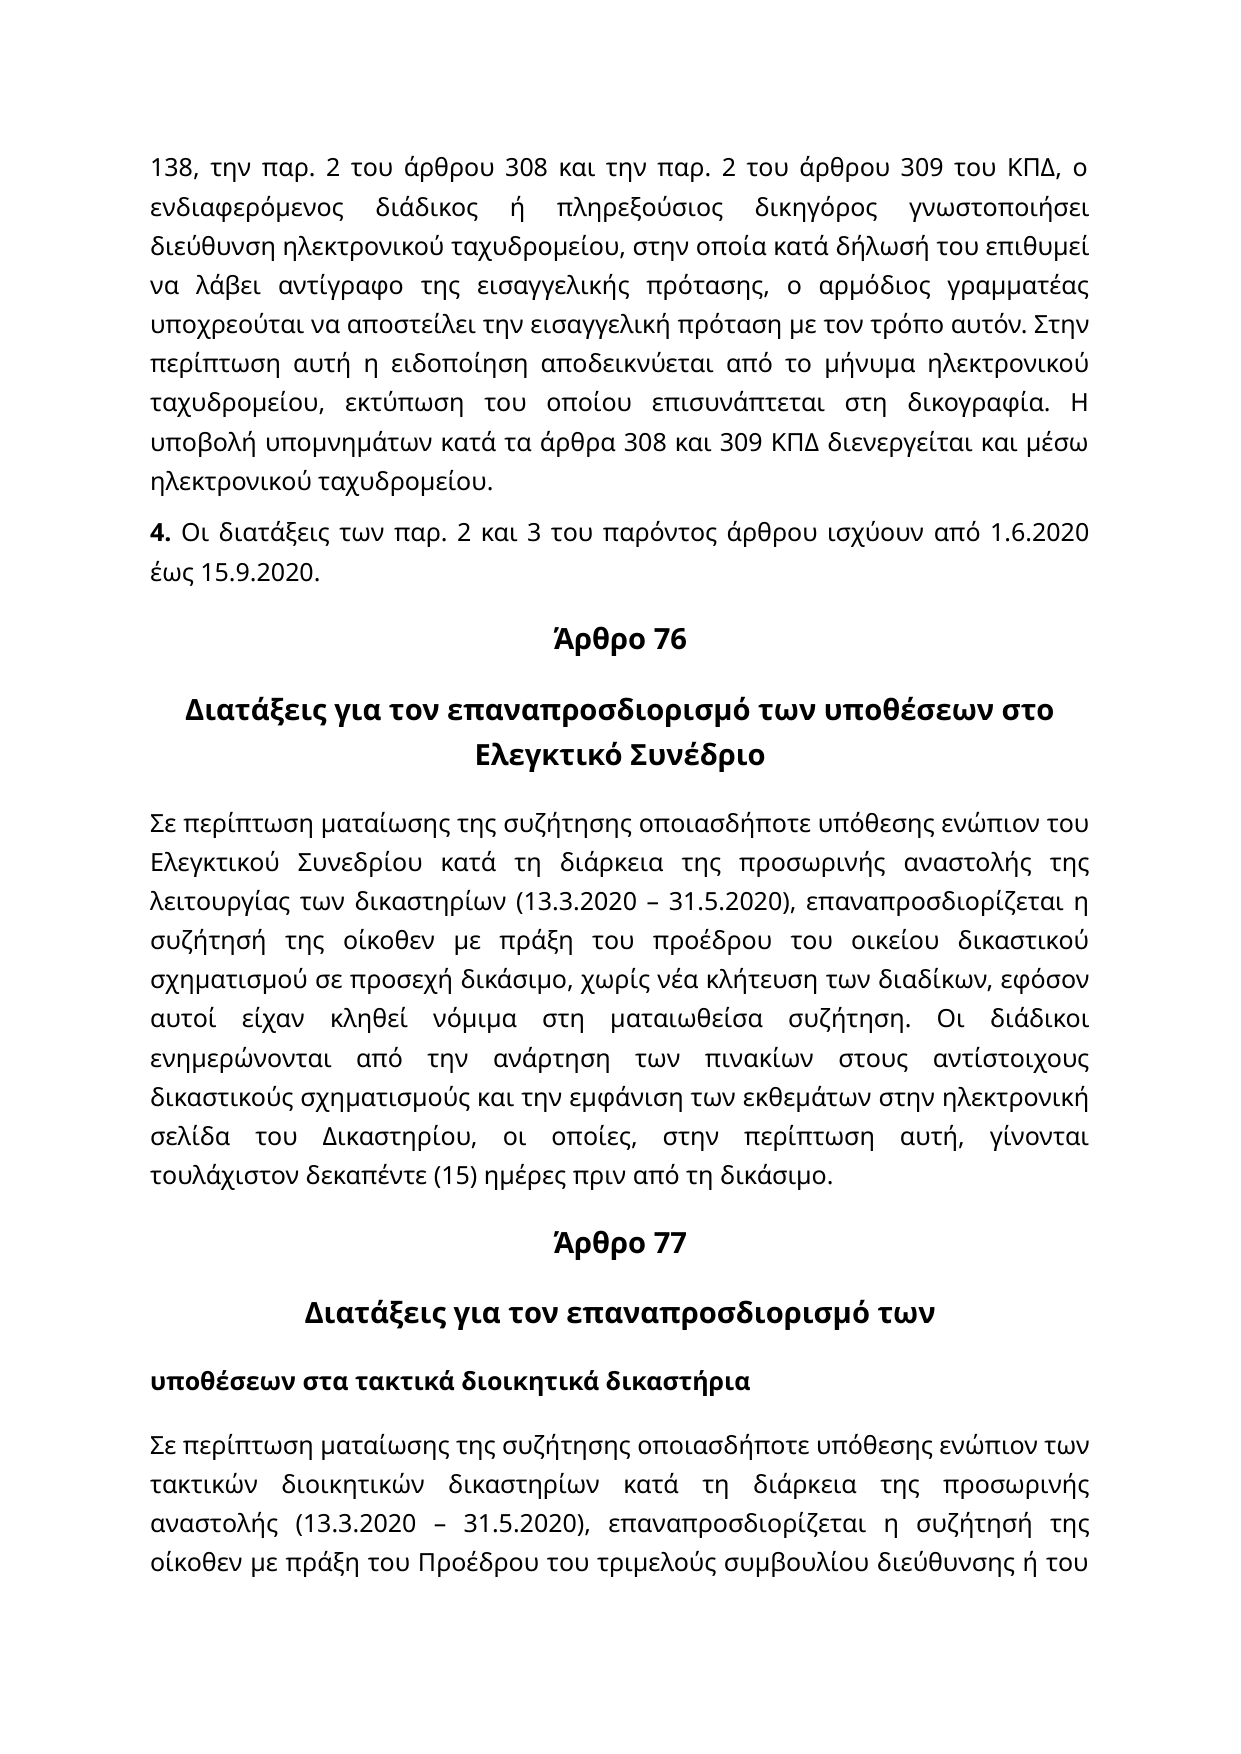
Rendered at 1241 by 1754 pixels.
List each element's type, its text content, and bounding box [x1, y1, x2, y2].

text Σε περίπτωση ματαίωσης της συζήτησης οποιασδήποτε υπόθεσης ενώπιον του Ελεγκτικού Συνεδρίου κατά τη διάρκεια της προσωρινής αναστολής της λειτουργίας των δικαστηρίων (13.3.2020 – 31.5.2020), επαναπροσδιορίζεται η συζήτησή της οίκοθεν με πράξη του προέδρου του οικείου δικαστικού σχηματισμού σε προσεχή δικάσιμο, χωρίς νέα κλήτευση των διαδίκων, εφόσον αυτοί είχαν κληθεί νόμιμα στη ματαιωθείσα συζήτηση. Οι διάδικοι ενημερώνονται από την ανάρτηση των πινακίων στους αντίστοιχους δικαστικούς σχηματισμούς και την εμφάνιση των εκθεμάτων στην ηλεκτρονική σελίδα του Δικαστηρίου, οι οποίες, στην περίπτωση αυτή, γίνονται τουλάχιστον δεκαπέντε (15) ημέρες πριν από τη δικάσιμο. [150, 805, 1090, 1192]
text υποθέσεων στα τακτικά διοικητικά δικαστήρια [150, 1363, 1090, 1397]
subtitle Άρθρο 77 [150, 1222, 1090, 1262]
subtitle Διατάξεις για τον επαναπροσδιορισμό των υποθέσεων στο Ελεγκτικό Συνέδριο [150, 689, 1090, 774]
text 138, την παρ. 2 του άρθρου 308 και την παρ. 2 του άρθρου 309 του ΚΠΔ, ο ενδιαφερόμενος διάδικος ή πληρεξούσιος δικηγόρος γνωστοποιήσει διεύθυνση ηλεκτρονικού ταχυδρομείου, στην οποία κατά δήλωσή του επιθυμεί να λάβει αντίγραφο της εισαγγελικής πρότασης, ο αρμόδιος γραμματέας υποχρεούται να αποστείλει την εισαγγελική πρόταση με τον τρόπο αυτόν. Στην περίπτωση αυτή η ειδοποίηση αποδεικνύεται από το μήνυμα ηλεκτρονικού ταχυδρομείου, εκτύπωση του οποίου επισυνάπτεται στη δικογραφία. Η υποβολή υπομνημάτων κατά τα άρθρα 308 και 309 ΚΠΔ διενεργείται και μέσω ηλεκτρονικού ταχυδρομείου. [150, 150, 1090, 497]
subtitle Διατάξεις για τον επαναπροσδιορισμό των [150, 1292, 1090, 1332]
subtitle Άρθρο 76 [150, 618, 1090, 658]
text 4. Οι διατάξεις των παρ. 2 και 3 του παρόντος άρθρου ισχύουν από 1.6.2020 έως 15.9.2020. [150, 515, 1090, 588]
text Σε περίπτωση ματαίωσης της συζήτησης οποιασδήποτε υπόθεσης ενώπιον των τακτικών διοικητικών δικαστηρίων κατά τη διάρκεια της προσωρινής αναστολής (13.3.2020 – 31.5.2020), επαναπροσδιορίζεται η συζήτησή της οίκοθεν με πράξη του Προέδρου του τριμελούς συμβουλίου διεύθυνσης ή του [150, 1427, 1090, 1579]
